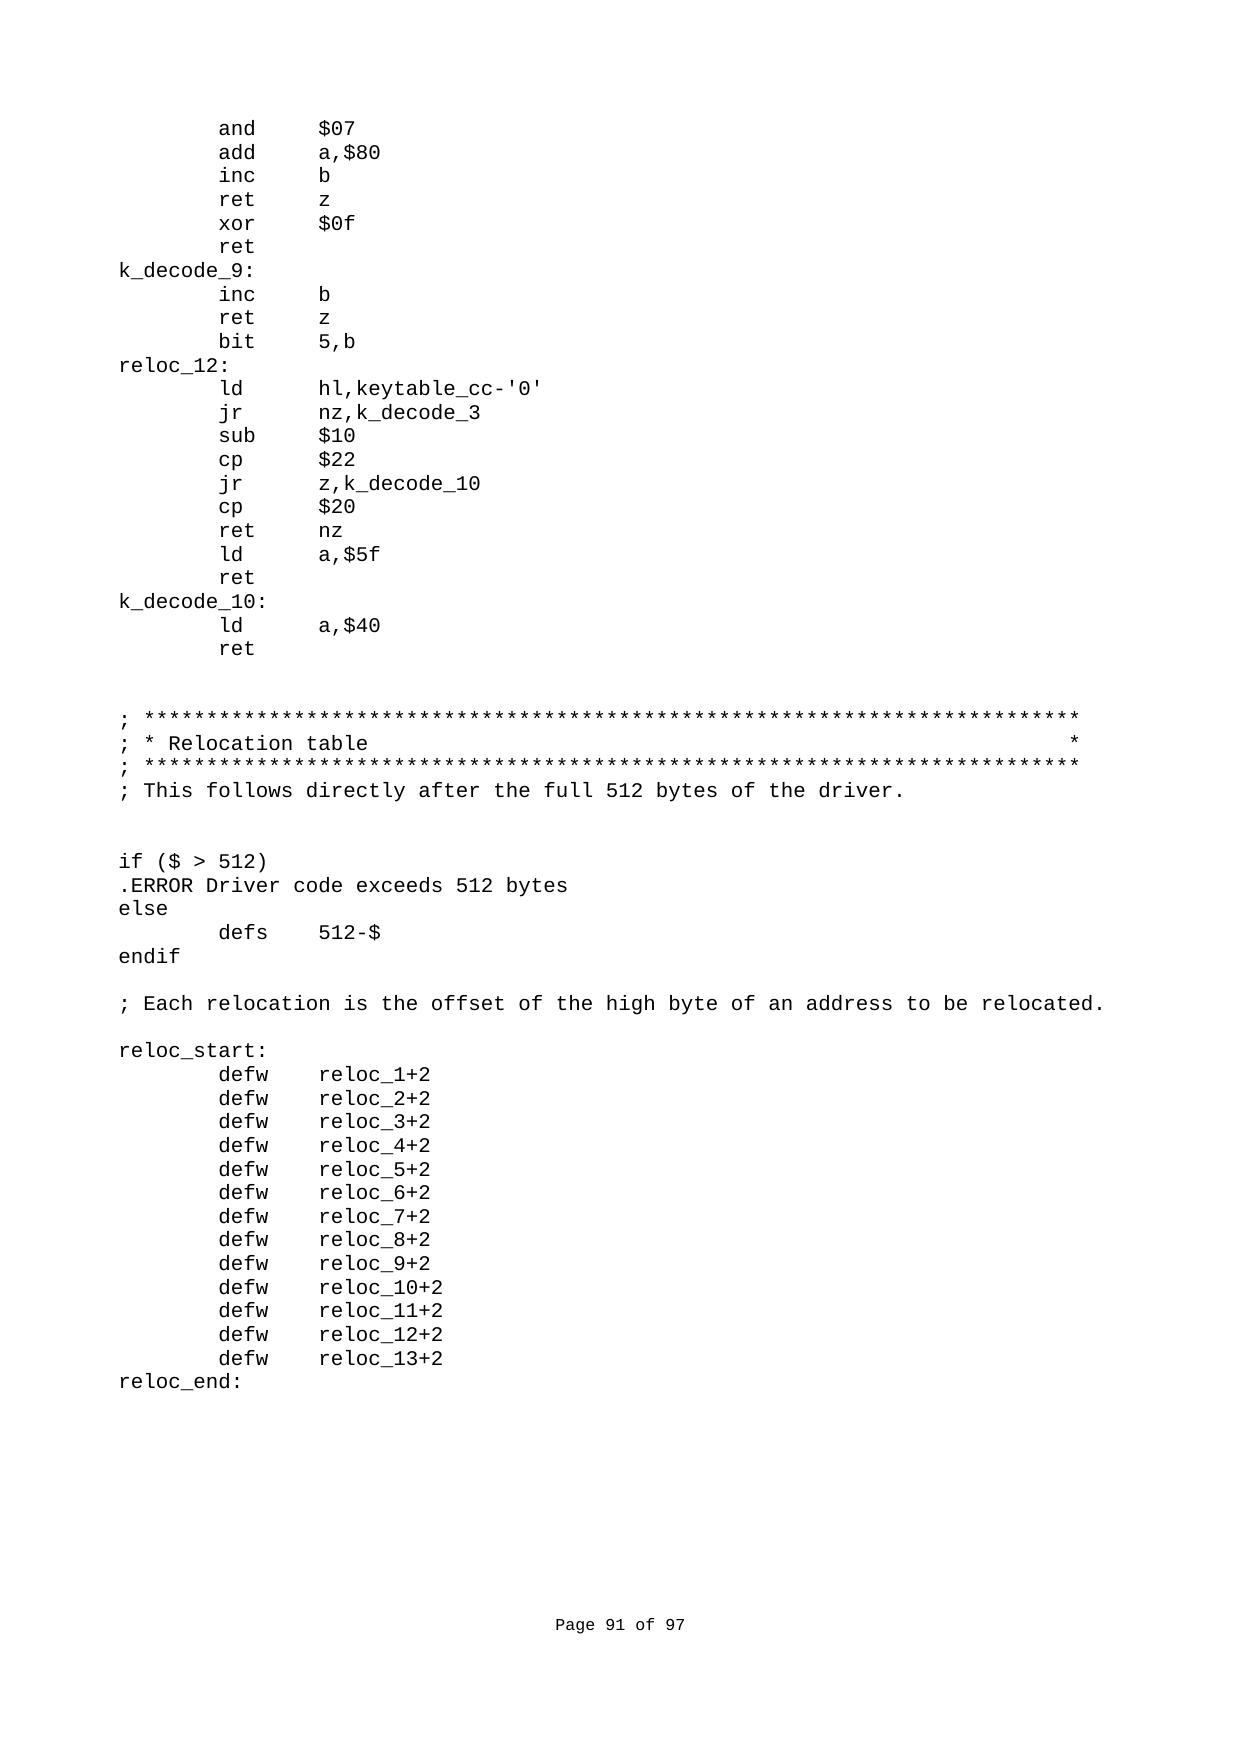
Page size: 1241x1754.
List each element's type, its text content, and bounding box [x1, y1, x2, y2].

text sub $10 [118, 426, 1122, 449]
text ret [118, 236, 1122, 260]
text add a,$80 [118, 142, 1122, 165]
text k_decode_10: [118, 591, 1122, 615]
text ld a,$40 [118, 615, 1122, 638]
text jr z,k_decode_10 [118, 473, 1122, 496]
text cp $22 [118, 449, 1122, 473]
text defw reloc_9+2 [118, 1253, 1122, 1277]
text inc b [118, 165, 1122, 189]
text defs 512-$ [118, 922, 1122, 946]
text inc b [118, 284, 1122, 307]
text bit 5,b [118, 331, 1122, 354]
text cp $20 [118, 496, 1122, 520]
text .ERROR Driver code exceeds 512 bytes [118, 875, 1122, 898]
text defw reloc_3+2 [118, 1111, 1122, 1135]
text defw reloc_6+2 [118, 1182, 1122, 1206]
text ret nz [118, 520, 1122, 544]
text defw reloc_13+2 [118, 1348, 1122, 1371]
text ; *************************************************************************** [118, 709, 1122, 733]
text ret z [118, 307, 1122, 331]
text ; * Relocation table * [118, 733, 1122, 757]
text if ($ > 512) [118, 851, 1122, 875]
text defw reloc_7+2 [118, 1206, 1122, 1229]
text reloc_start: [118, 1040, 1122, 1064]
text reloc_end: [118, 1371, 1122, 1395]
text ret [118, 567, 1122, 591]
text defw reloc_10+2 [118, 1277, 1122, 1300]
text ld a,$5f [118, 544, 1122, 567]
text defw reloc_2+2 [118, 1088, 1122, 1111]
text defw reloc_8+2 [118, 1229, 1122, 1253]
text ; *************************************************************************** [118, 757, 1122, 780]
text ret [118, 638, 1122, 662]
text and $07 [118, 118, 1122, 142]
text k_decode_9: [118, 260, 1122, 284]
text defw reloc_4+2 [118, 1135, 1122, 1158]
text defw reloc_12+2 [118, 1324, 1122, 1348]
text jr nz,k_decode_3 [118, 402, 1122, 426]
text ; This follows directly after the full 512 bytes of the driver. [118, 780, 1122, 804]
text defw reloc_11+2 [118, 1300, 1122, 1324]
text reloc_12: [118, 354, 1122, 378]
text ret z [118, 189, 1122, 213]
text defw reloc_1+2 [118, 1064, 1122, 1088]
text else [118, 898, 1122, 922]
text endif [118, 946, 1122, 969]
text defw reloc_5+2 [118, 1158, 1122, 1182]
text xor $0f [118, 213, 1122, 236]
text ld hl,keytable_cc-'0' [118, 378, 1122, 402]
text ; Each relocation is the offset of the high byte of an address to be relocated. [118, 993, 1122, 1017]
